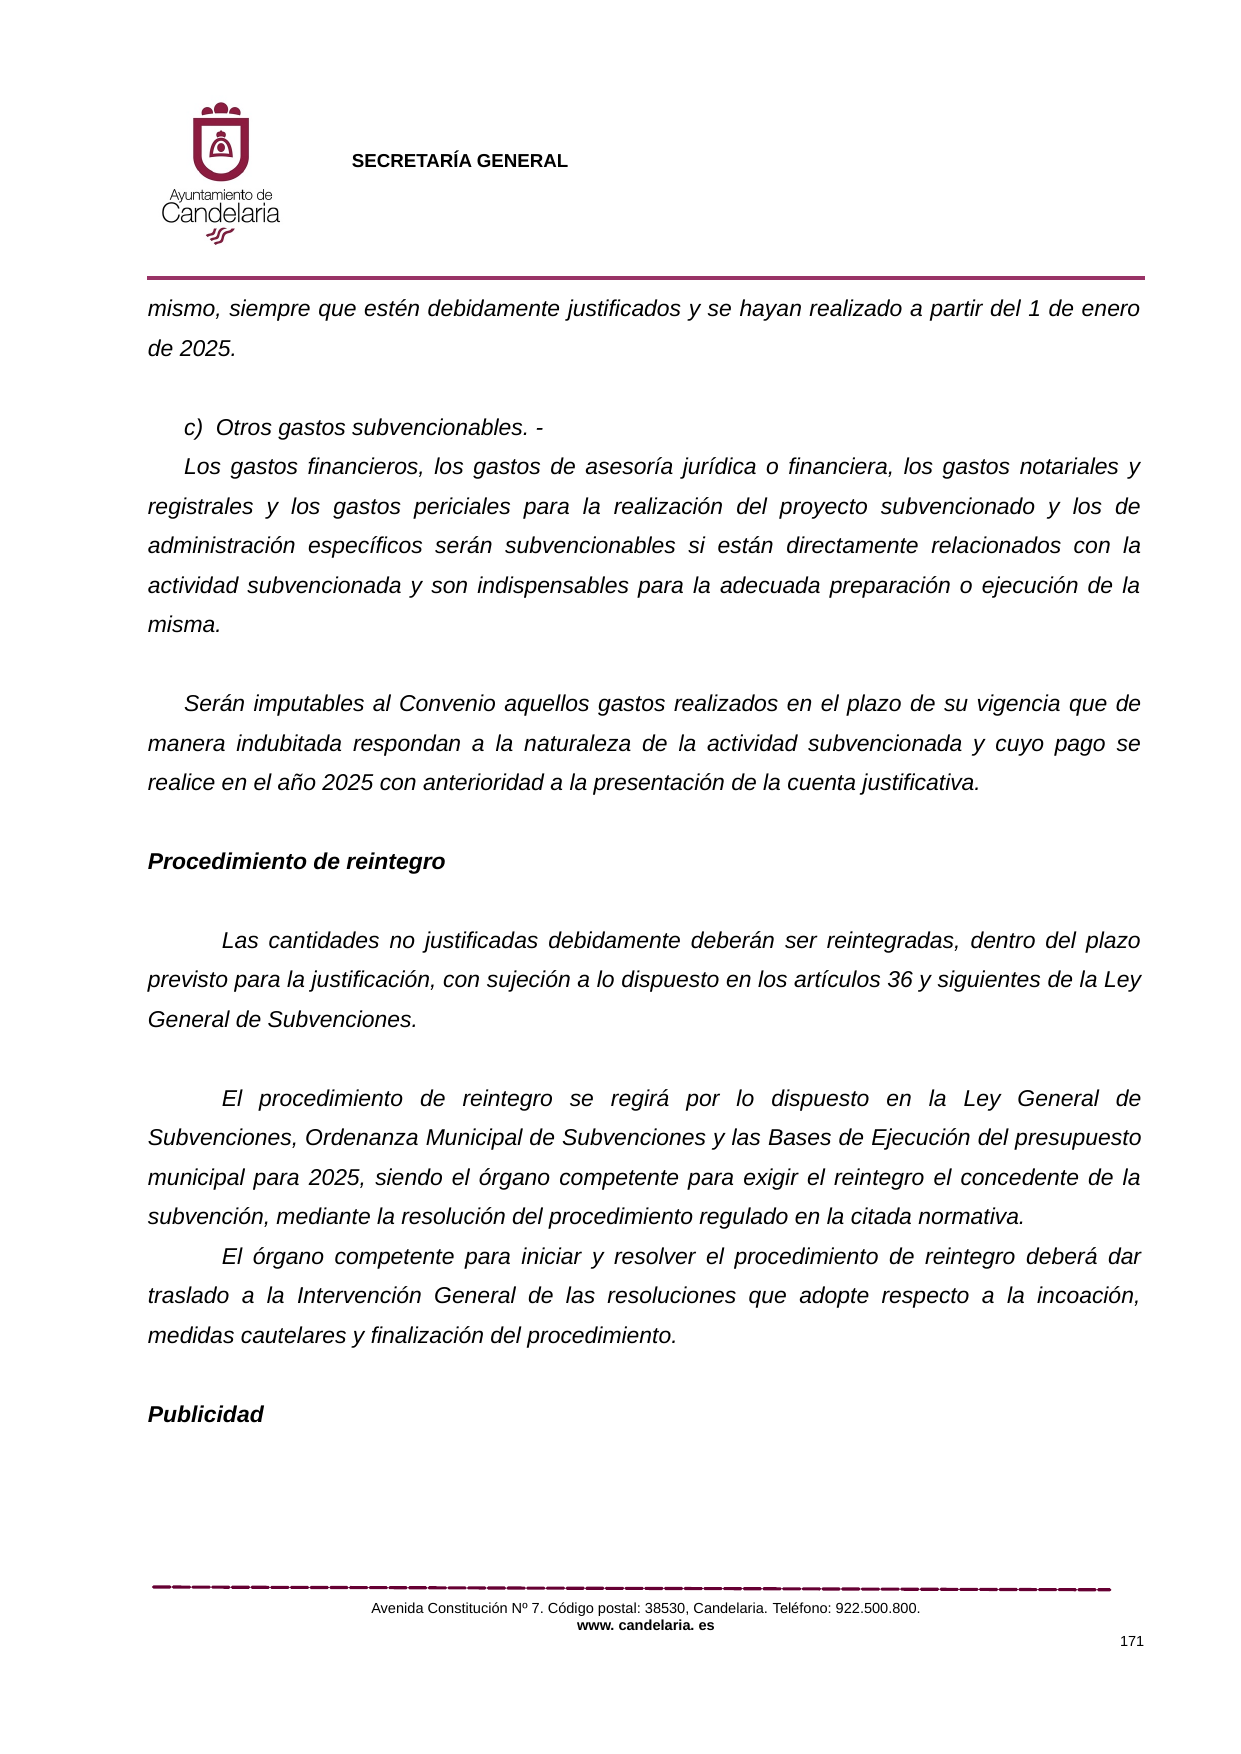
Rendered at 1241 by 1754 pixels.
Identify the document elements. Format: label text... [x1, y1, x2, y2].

text mismo, siempre que estén debidamente justificados y se hayan realizado a partir del 1 de enero de 2025. [148, 295, 1144, 361]
text Los gastos financieros, los gastos de asesoría jurídica o financiera, los gastos notariales y registrales y los gastos periciales para la realización del proyecto subvencionado y los de administración específicos serán subvencionables si están directamente relacionados con la actividad subvencionada y son indispensables para la adecuada preparación o ejecución de la misma. [148, 453, 1144, 637]
text c) Otros gastos subvencionables. - [148, 414, 1144, 440]
text Serán imputables al Convenio aquellos gastos realizados en el plazo de su vigencia que de manera indubitada respondan a la naturaleza de la actividad subvencionada y cuyo pago se realice en el año 2025 con anterioridad a la presentación de la cuenta justificativa. [148, 690, 1144, 795]
text El procedimiento de reintegro se regirá por lo dispuesto en la Ley General de Subvenciones, Ordenanza Municipal de Subvenciones y las Bases de Ejecución del presupuesto municipal para 2025, siendo el órgano competente para exigir el reintegro el concedente de la subvención, mediante la resolución del procedimiento regulado en la citada normativa. [148, 1085, 1144, 1230]
text Publicidad [148, 1401, 1144, 1427]
text Procedimiento de reintegro [148, 848, 1144, 874]
text Las cantidades no justificadas debidamente deberán ser reintegradas, dentro del plazo previsto para la justificación, con sujeción a lo dispuesto en los artículos 36 y siguientes de la Ley General de Subvenciones. [148, 927, 1144, 1032]
text El órgano competente para iniciar y resolver el procedimiento de reintegro deberá dar traslado a la Intervención General de las resoluciones que adopte respecto a la incoación, medidas cautelares y finalización del procedimiento. [148, 1243, 1144, 1348]
